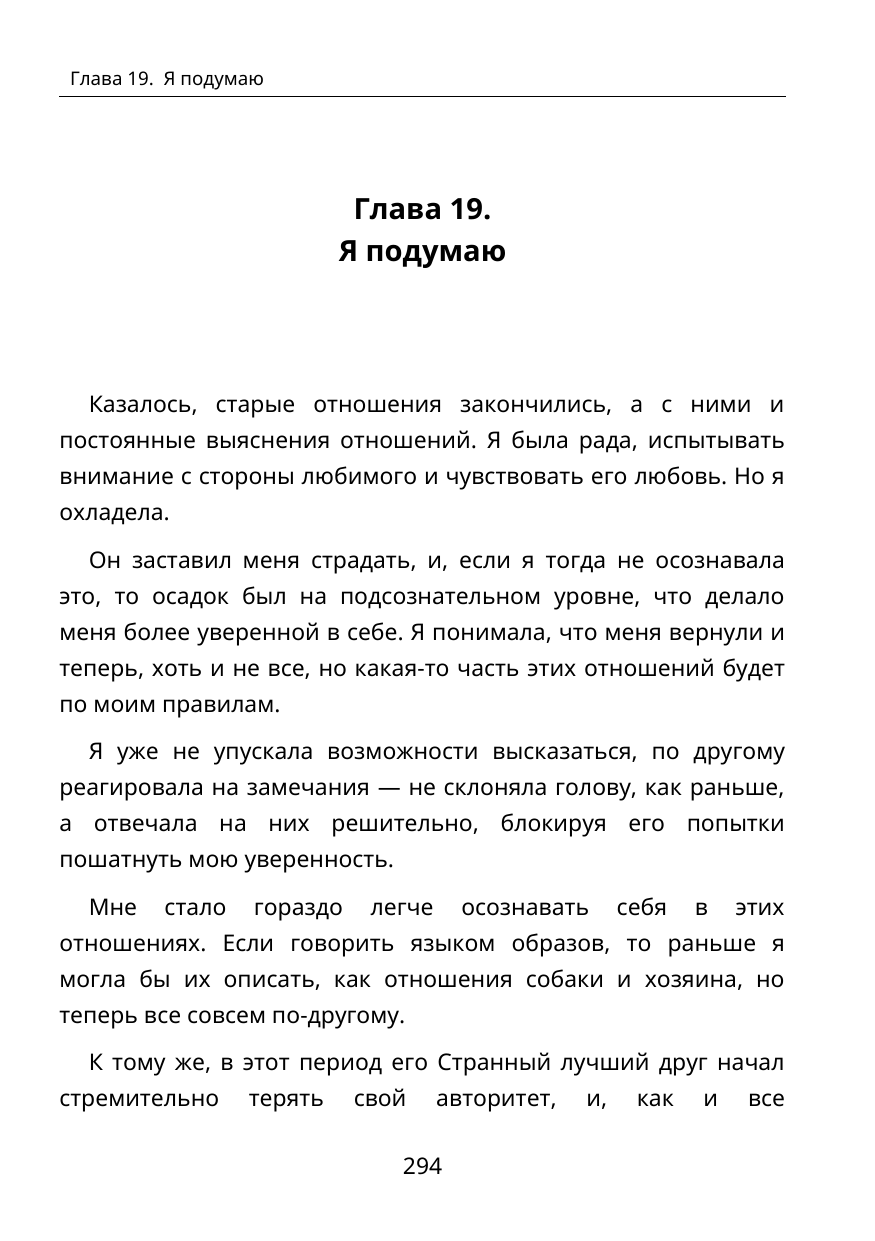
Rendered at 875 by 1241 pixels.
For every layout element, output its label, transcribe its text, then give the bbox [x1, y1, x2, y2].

subtitle Глава 19. Я подумаю [59, 185, 786, 270]
text Казалось, старые отношения закончились, а с ними и постоянные выяснения отношений. Я была рада, испытывать внимание с стороны любимого и чувствовать его любовь. Но я охладела. [59, 388, 786, 527]
text Я уже не упускала возможности высказаться, по другому реагировала на замечания — не склоняла голову, как раньше, а отвечала на них решительно, блокируя его попытки пошатнуть мою уверенность. [59, 735, 786, 874]
text Мне стало гораздо легче осознавать себя в этих отношениях. Если говорить языком образов, то раньше я могла бы их описать, как отношения собаки и хозяина, но теперь все совсем по-другому. [59, 891, 786, 1030]
text Он заставил меня страдать, и, если я тогда не осознавала это, то осадок был на подсознательном уровне, что делало меня более уверенной в себе. Я понимала, что меня вернули и теперь, хоть и не все, но какая-то часть этих отношений будет по моим правилам. [59, 544, 786, 719]
text К тому же, в этот период его Странный лучший друг начал стремительно терять свой авторитет, и, как и все [59, 1046, 786, 1113]
